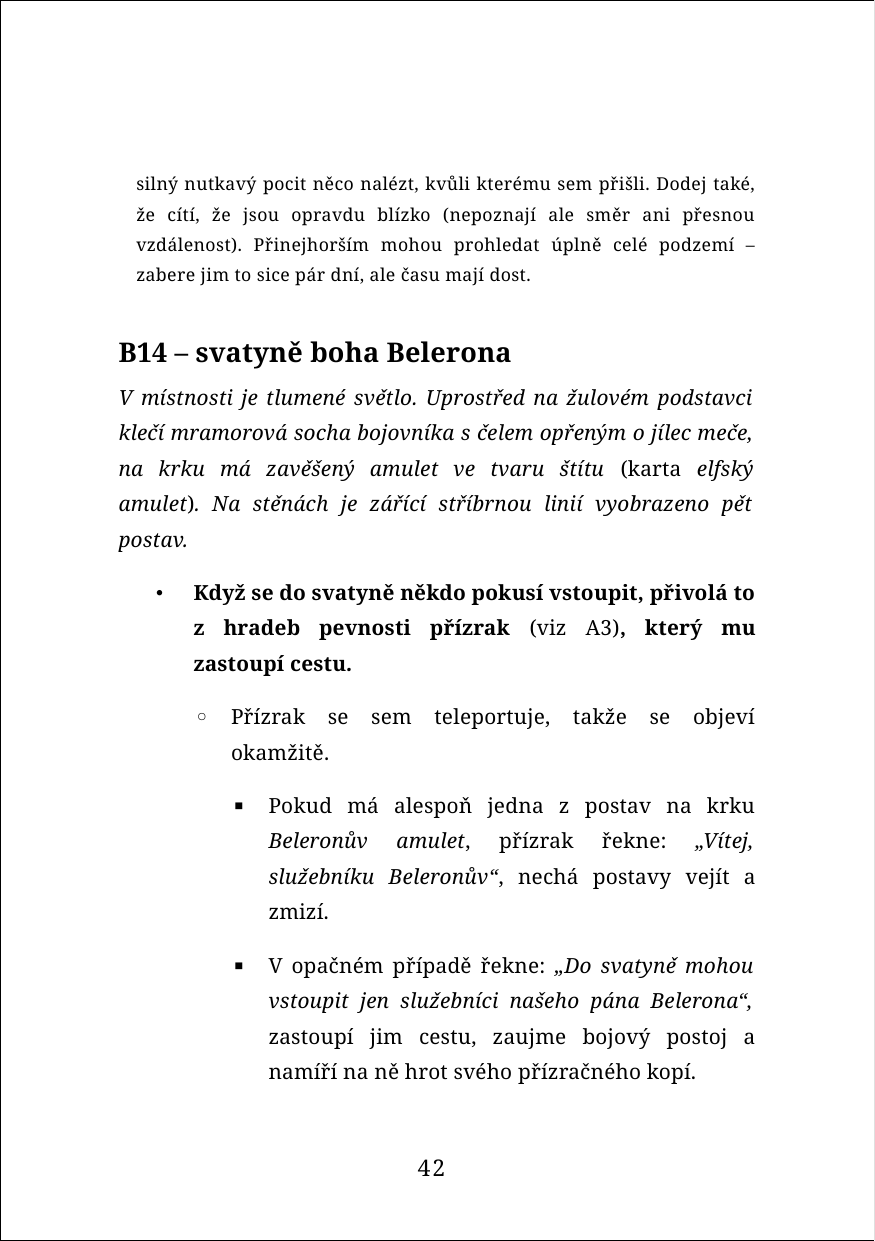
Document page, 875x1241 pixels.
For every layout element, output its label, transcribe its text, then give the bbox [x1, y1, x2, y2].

subtitle B14 – svatyně boha Belerona [118, 334, 756, 371]
list Přízrak se sem teleportuje, takže se objeví okamžitě. [193, 702, 756, 766]
list V opačném případě řekne: „Do svatyně mohou vstoupit jen služebníci našeho pána Belerona“, zastoupí jim cestu, zaujme bojový postoj a namíří na ně hrot svého přízračného kopí. [231, 951, 756, 1086]
text V místnosti je tlumené světlo. Uprostřed na žulovém podstavci klečí mramorová socha bojovníka s čelem opřeným o jílec meče, na krku má zavěšený amulet ve tvaru štítu (karta elfský amulet). Na stěnách je zářící stříbrnou linií vyobrazeno pět postav. [118, 383, 756, 553]
list Když se do svatyně někdo pokusí vstoupit, přivolá to z hradeb pevnosti přízrak (viz A3), který mu zastoupí cestu. [156, 578, 756, 677]
text silný nutkavý pocit něco nalézt, kvůli kterému sem přišli. Dodej také, že cítí, že jsou opravdu blízko (nepoznají ale směr ani přesnou vzdálenost). Přinejhorším mohou prohledat úplně celé podzemí – zabere jim to sice pár dní, ale času mají dost. [136, 172, 756, 287]
list Pokud má alespoň jedna z postav na krku Beleronův amulet, přízrak řekne: „Vítej, služebníku Beleronův“, nechá postavy vejít a zmizí. [231, 791, 756, 926]
